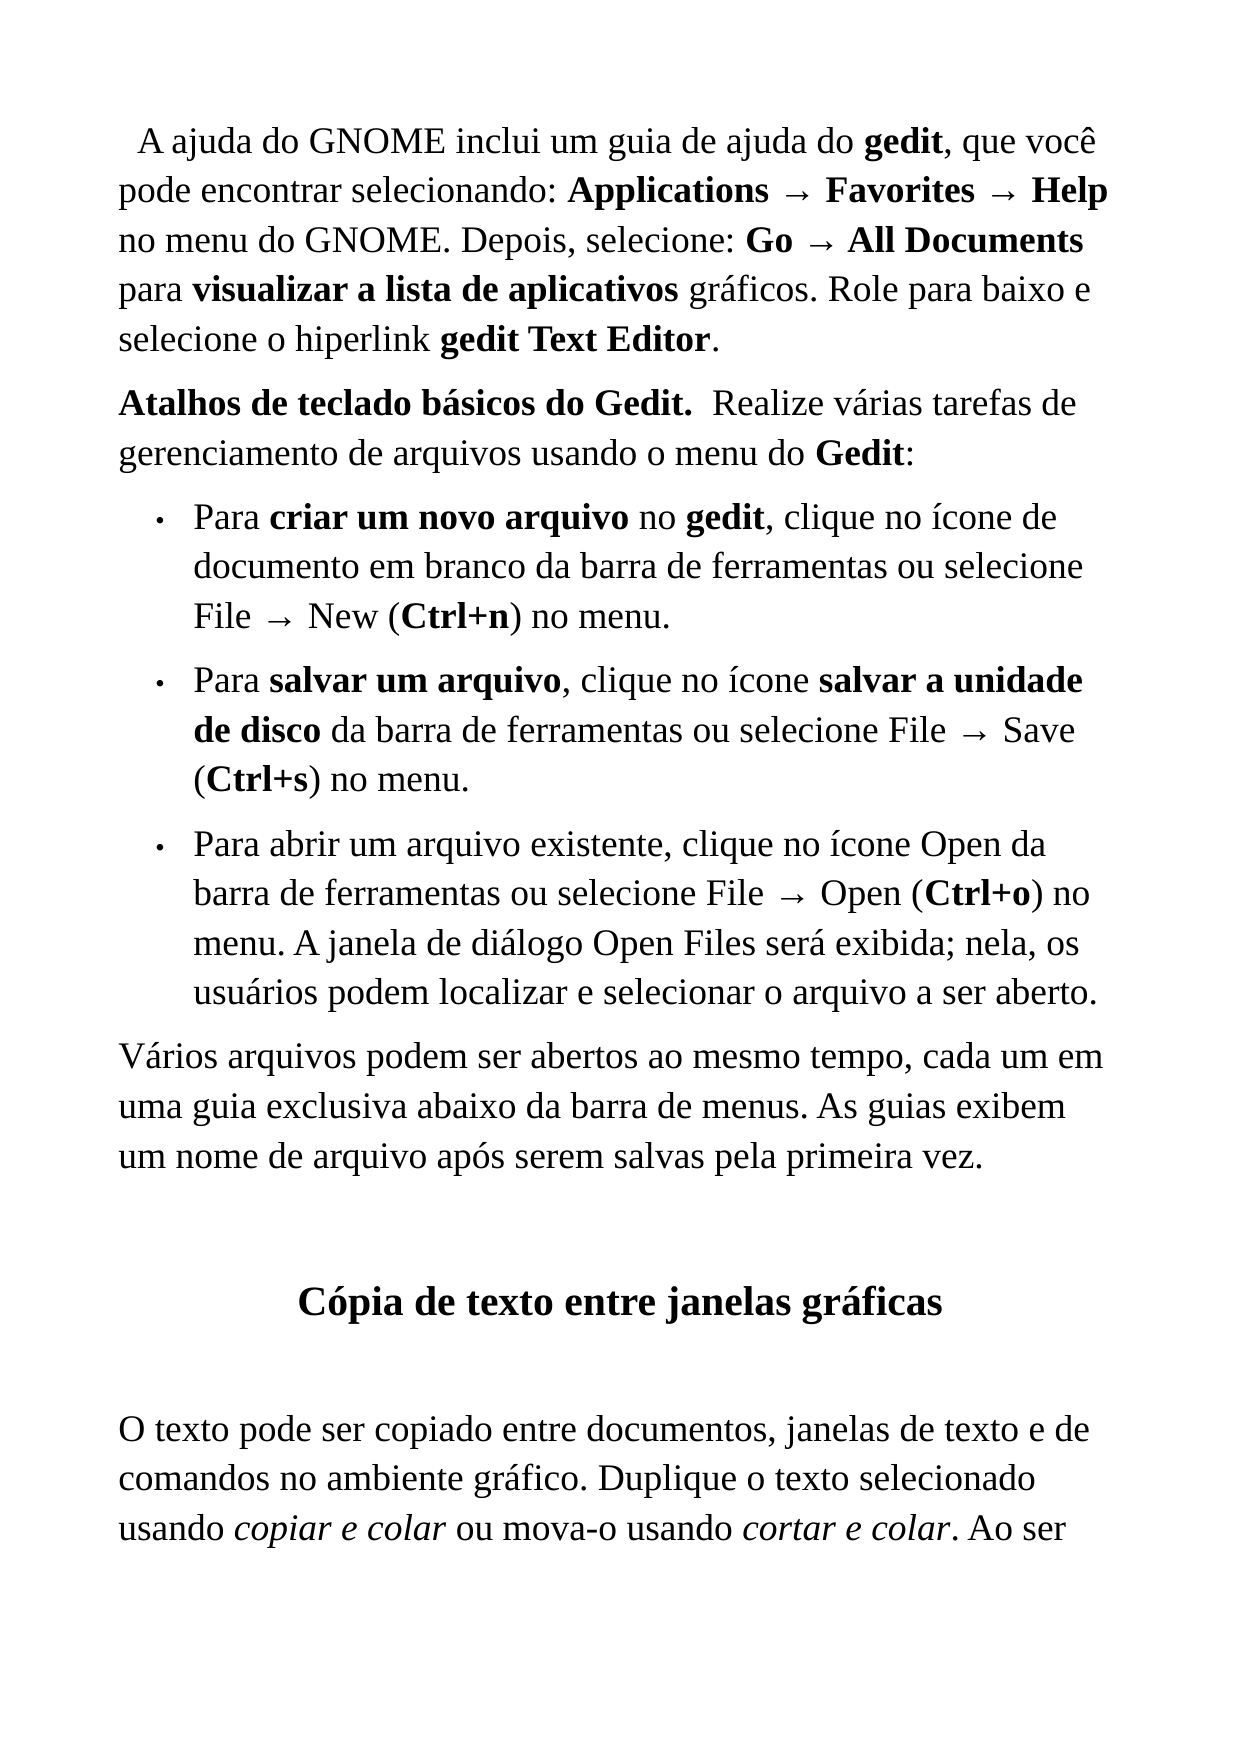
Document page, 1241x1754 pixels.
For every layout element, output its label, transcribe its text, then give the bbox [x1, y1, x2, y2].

text A ajuda do GNOME inclui um guia de ajuda do gedit, que você pode encontrar selecionando: Applications → Favorites → Help no menu do GNOME. Depois, selecione: Go → All Documents para visualizar a lista de aplicativos gráficos. Role para baixo e selecione o hiperlink gedit Text Editor. [118, 118, 1122, 359]
text O texto pode ser copiado entre documentos, janelas de texto e de comandos no ambiente gráfico. Duplique o texto selecionado usando copiar e colar ou mova-o usando cortar e colar. Ao ser [118, 1406, 1122, 1548]
text Vários arquivos podem ser abertos ao mesmo tempo, cada um em uma guia exclusiva abaixo da barra de menus. As guias exibem um nome de arquivo após serem salvas pela primeira vez. [118, 1034, 1122, 1176]
list Para criar um novo arquivo no gedit, clique no ícone de documento em branco da barra de ferramentas ou selecione File → New (Ctrl+n) no menu. [156, 494, 1122, 637]
list Para salvar um arquivo, clique no ícone salvar a unidade de disco da barra de ferramentas ou selecione File → Save (Ctrl+s) no menu. [156, 658, 1122, 800]
text Atalhos de teclado básicos do Gedit. Realize várias tarefas de gerenciamento de arquivos usando o menu do Gedit: [118, 381, 1122, 473]
subtitle Cópia de texto entre janelas gráficas [118, 1276, 1122, 1324]
list Para abrir um arquivo existente, clique no ícone Open da barra de ferramentas ou selecione File → Open (Ctrl+o) no menu. A janela de diálogo Open Files será exibida; nela, os usuários podem localizar e selecionar o arquivo a ser aberto. [156, 821, 1122, 1013]
